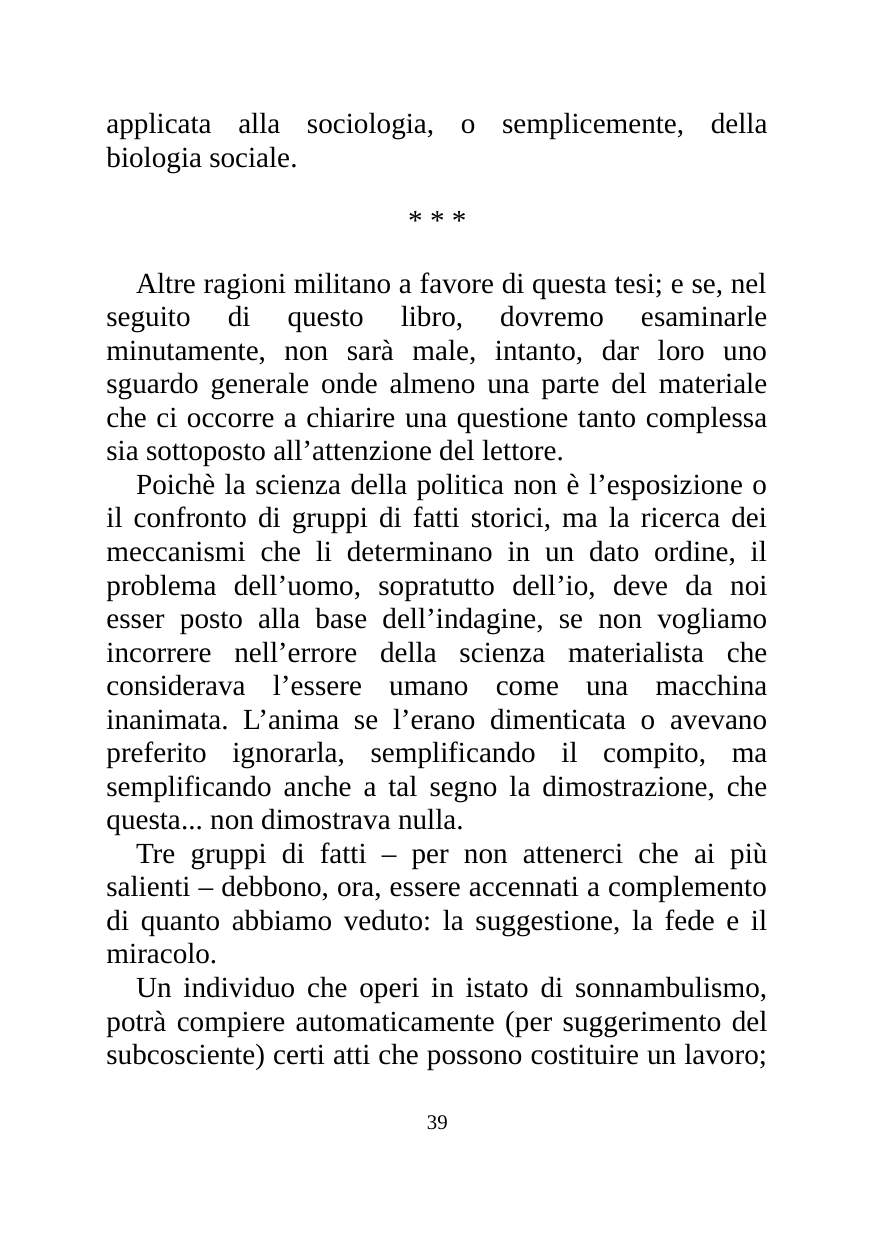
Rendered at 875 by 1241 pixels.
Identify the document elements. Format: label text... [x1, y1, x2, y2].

text applicata alla sociologia, o semplicemente, della biologia sociale. [106, 106, 768, 173]
text * * * [106, 203, 768, 236]
text Poichè la scienza della politica non è l’esposizione o il confronto di gruppi di fatti storici, ma la ricerca dei meccanismi che li determinano in un dato ordine, il problema dell’uomo, sopratutto dell’io, deve da noi esser posto alla base dell’indagine, se non vogliamo incorrere nell’errore della scienza materialista che considerava l’essere umano come una macchina inanimata. L’anima se l’erano dimenticata o avevano preferito ignorarla, semplificando il compito, ma semplificando anche a tal segno la dimostrazione, che questa... non dimostrava nulla. [106, 467, 768, 836]
text Altre ragioni militano a favore di questa tesi; e se, nel seguito di questo libro, dovremo esaminarle minutamente, non sarà male, intanto, dar loro uno sguardo generale onde almeno una parte del materiale che ci occorre a chiarire una questione tanto complessa sia sottoposto all’attenzione del lettore. [106, 266, 768, 467]
text Tre gruppi di fatti – per non attenerci che ai più salienti – debbono, ora, essere accennati a complemento di quanto abbiamo veduto: la suggestione, la fede e il miracolo. [106, 836, 768, 970]
text Un individuo che operi in istato di sonnambulismo, potrà compiere automaticamente (per suggerimento del subcosciente) certi atti che possono costituire un lavoro; [106, 970, 768, 1071]
